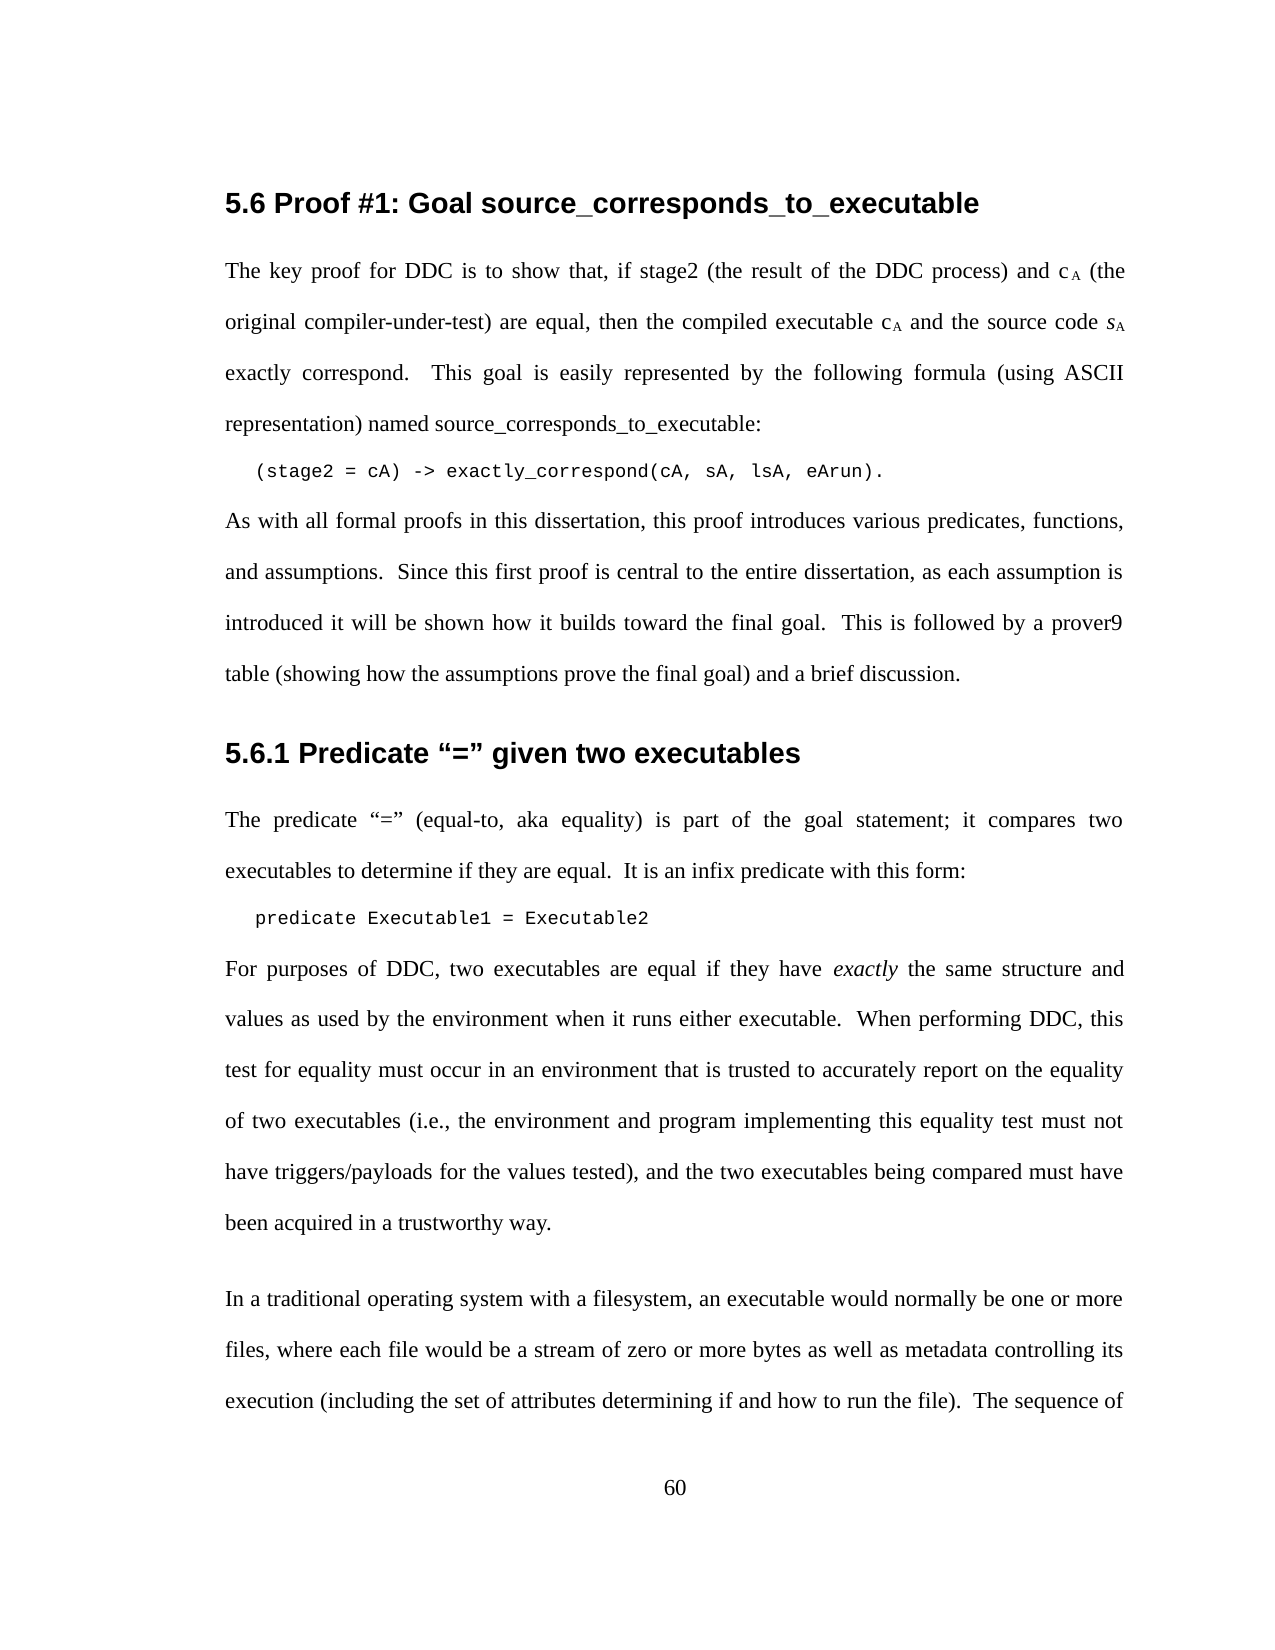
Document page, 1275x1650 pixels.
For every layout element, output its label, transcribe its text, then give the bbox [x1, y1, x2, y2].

text As with all formal proofs in this dissertation, this proof introduces various predicates, functions, and assumptions. Since this first proof is central to the entire dissertation, as each assumption is introduced it will be shown how it builds toward the final goal. This is followed by a prover9 table (showing how the assumptions prove the final goal) and a brief discussion. [225, 508, 1125, 686]
text (stage2 = cA) -> exactly_correspond(cA, sA, lsA, eArun). [225, 461, 1125, 483]
text For purposes of DDC, two executables are equal if they have exactly the same structure and values as used by the environment when it runs either executable. When performing DDC, this test for equality must occur in an environment that is trusted to accurately report on the equality of two executables (i.e., the environment and program implementing this equality test must not have triggers/payloads for the values tested), and the two executables being compared must have been acquired in a trustworthy way. [225, 956, 1125, 1235]
subtitle Proof #1: Goal source_corresponds_to_executable [225, 187, 1125, 220]
text The key proof for DDC is to show that, if stage2 (the result of the DDC process) and cA (the original compiler-under-test) are equal, then the compiled executable cA and the source code sA exactly correspond. This goal is easily represented by the following formula (using ASCII representation) named source_corresponds_to_executable: [225, 258, 1125, 436]
subtitle Predicate “=” given two executables [225, 737, 1125, 769]
text In a traditional operating system with a filesystem, an executable would normally be one or more files, where each file would be a stream of zero or more bytes as well as metadata controlling its execution (including the set of attributes determining if and how to run the file). The sequence of [225, 1286, 1125, 1413]
text predicate Executable1 = Executable2 [225, 909, 1125, 930]
text The predicate “=” (equal-to, aka equality) is part of the goal statement; it compares two executables to determine if they are equal. It is an infix predicate with this form: [225, 807, 1125, 883]
